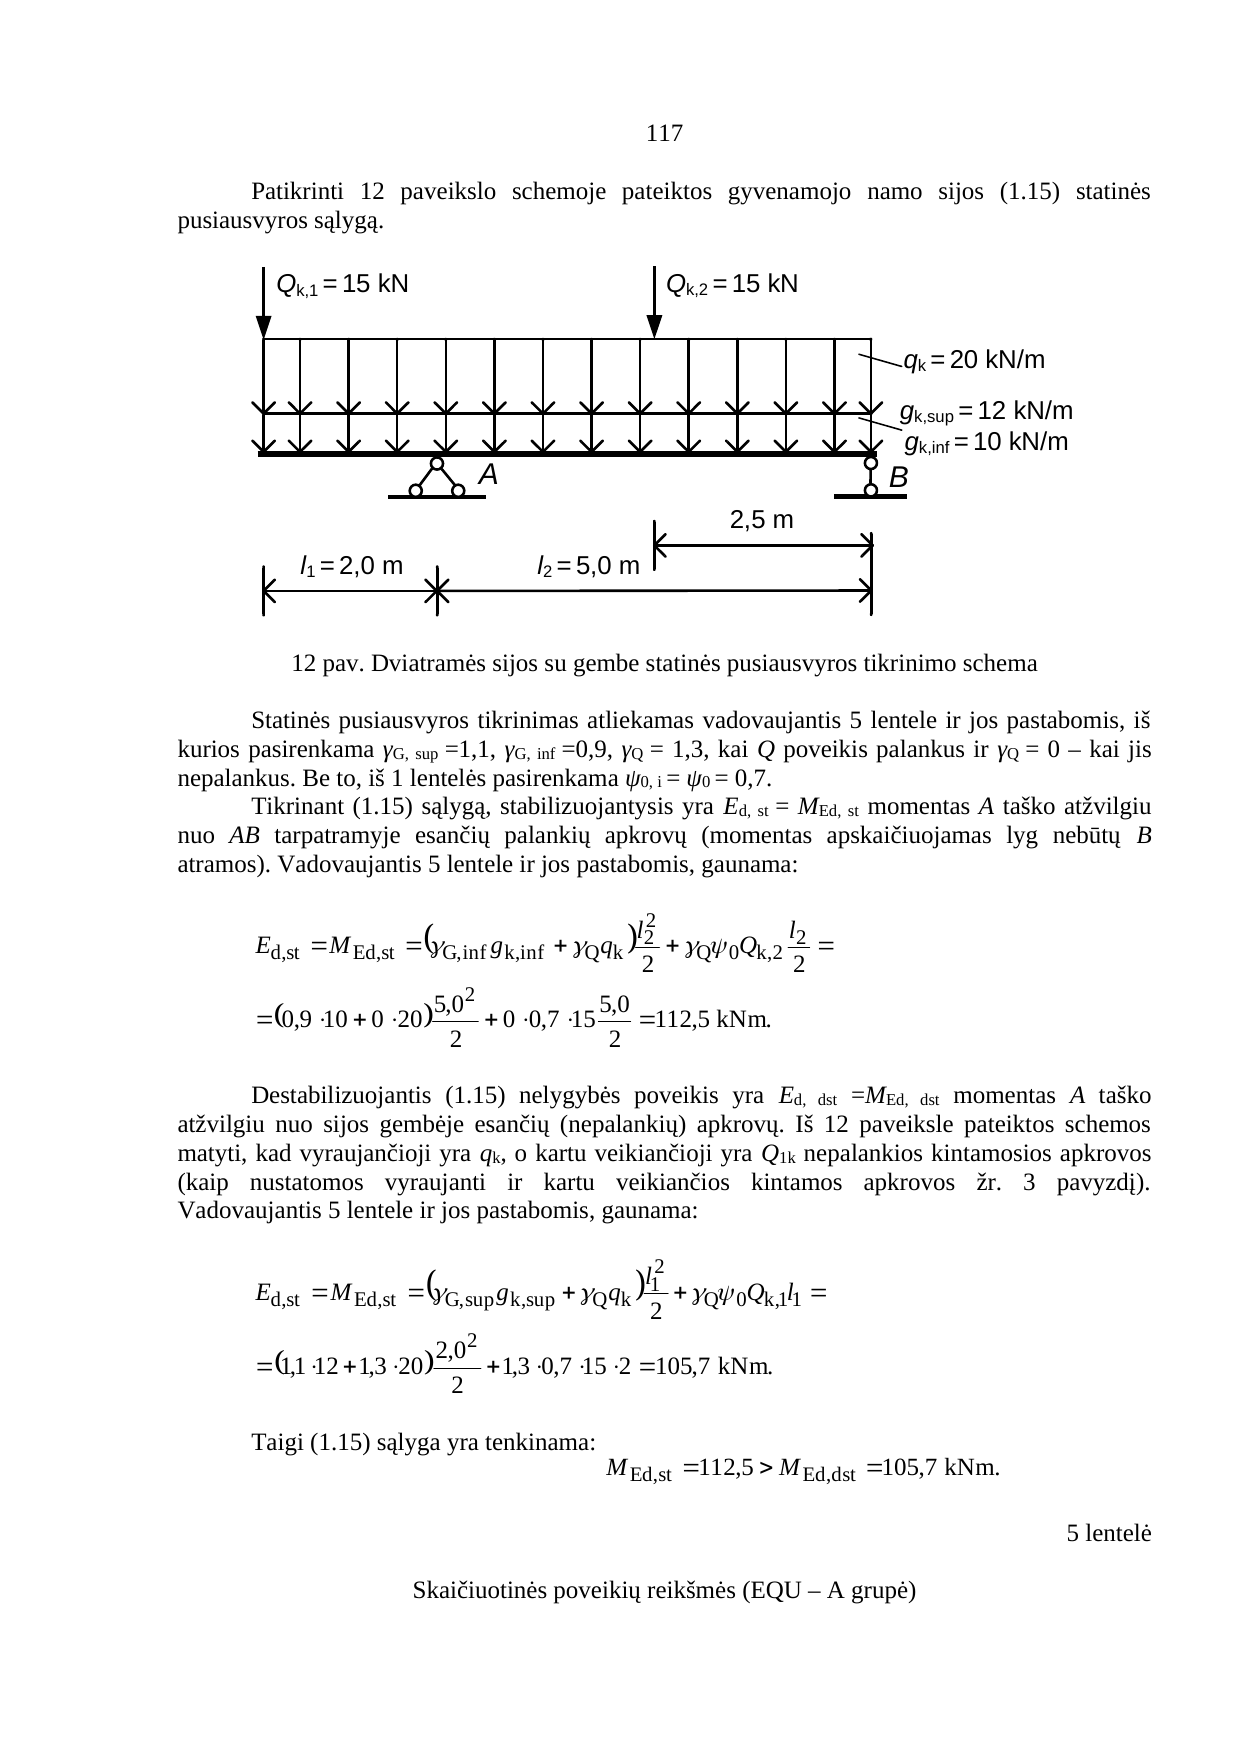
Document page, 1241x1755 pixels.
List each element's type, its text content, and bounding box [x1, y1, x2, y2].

text Destabilizuojantis (1.15) nelygybės poveikis yra Ed, dst =MEd, dst momentas A taško atžvilgiu nuo sijos gembėje esančių (nepalankių) apkrovų. Iš 12 paveiksle pateiktos schemos matyti, kad vyraujančioji yra qk, o kartu veikiančioji yra Q1k nepalankios kintamosios apkrovos (kaip nustatomos vyraujanti ir kartu veikiančios kintamos apkrovos žr. 3 pavyzdį). Vadovaujantis 5 lentele ir jos pastabomis, gaunama: [177, 1080, 1152, 1224]
text Patikrinti 12 paveikslo schemoje pateiktos gyvenamojo namo sijos (1.15) statinės pusiausvyros sąlygą. [177, 176, 1152, 234]
text Taigi (1.15) sąlyga yra tenkinama: [177, 1427, 1152, 1489]
text Tikrinant (1.15) sąlygą, stabilizuojantysis yra Ed, st = MEd, st momentas A taško atžvilgiu nuo AB tarpatramyje esančių palankių apkrovų (momentas apskaičiuojamas lyg nebūtų B atramos). Vadovaujantis 5 lentele ir jos pastabomis, gaunama: [177, 791, 1152, 878]
text Statinės pusiausvyros tikrinimas atliekamas vadovaujantis 5 lentele ir jos pastabomis, iš kurios pasirenkama γG, sup =1,1, γG, inf =0,9, γQ = 1,3, kai Q poveikis palankus ir γQ = 0 – kai jis nepalankus. Be to, iš 1 lentelės pasirenkama ψ0, i = ψ0 = 0,7. [177, 705, 1152, 791]
text 5 lentelė [177, 1518, 1152, 1547]
text 12 pav. Dviatramės sijos su gembe statinės pusiausvyros tikrinimo schema [177, 648, 1152, 676]
text Skaičiuotinės poveikių reikšmės (EQU – A grupė) [177, 1576, 1152, 1604]
